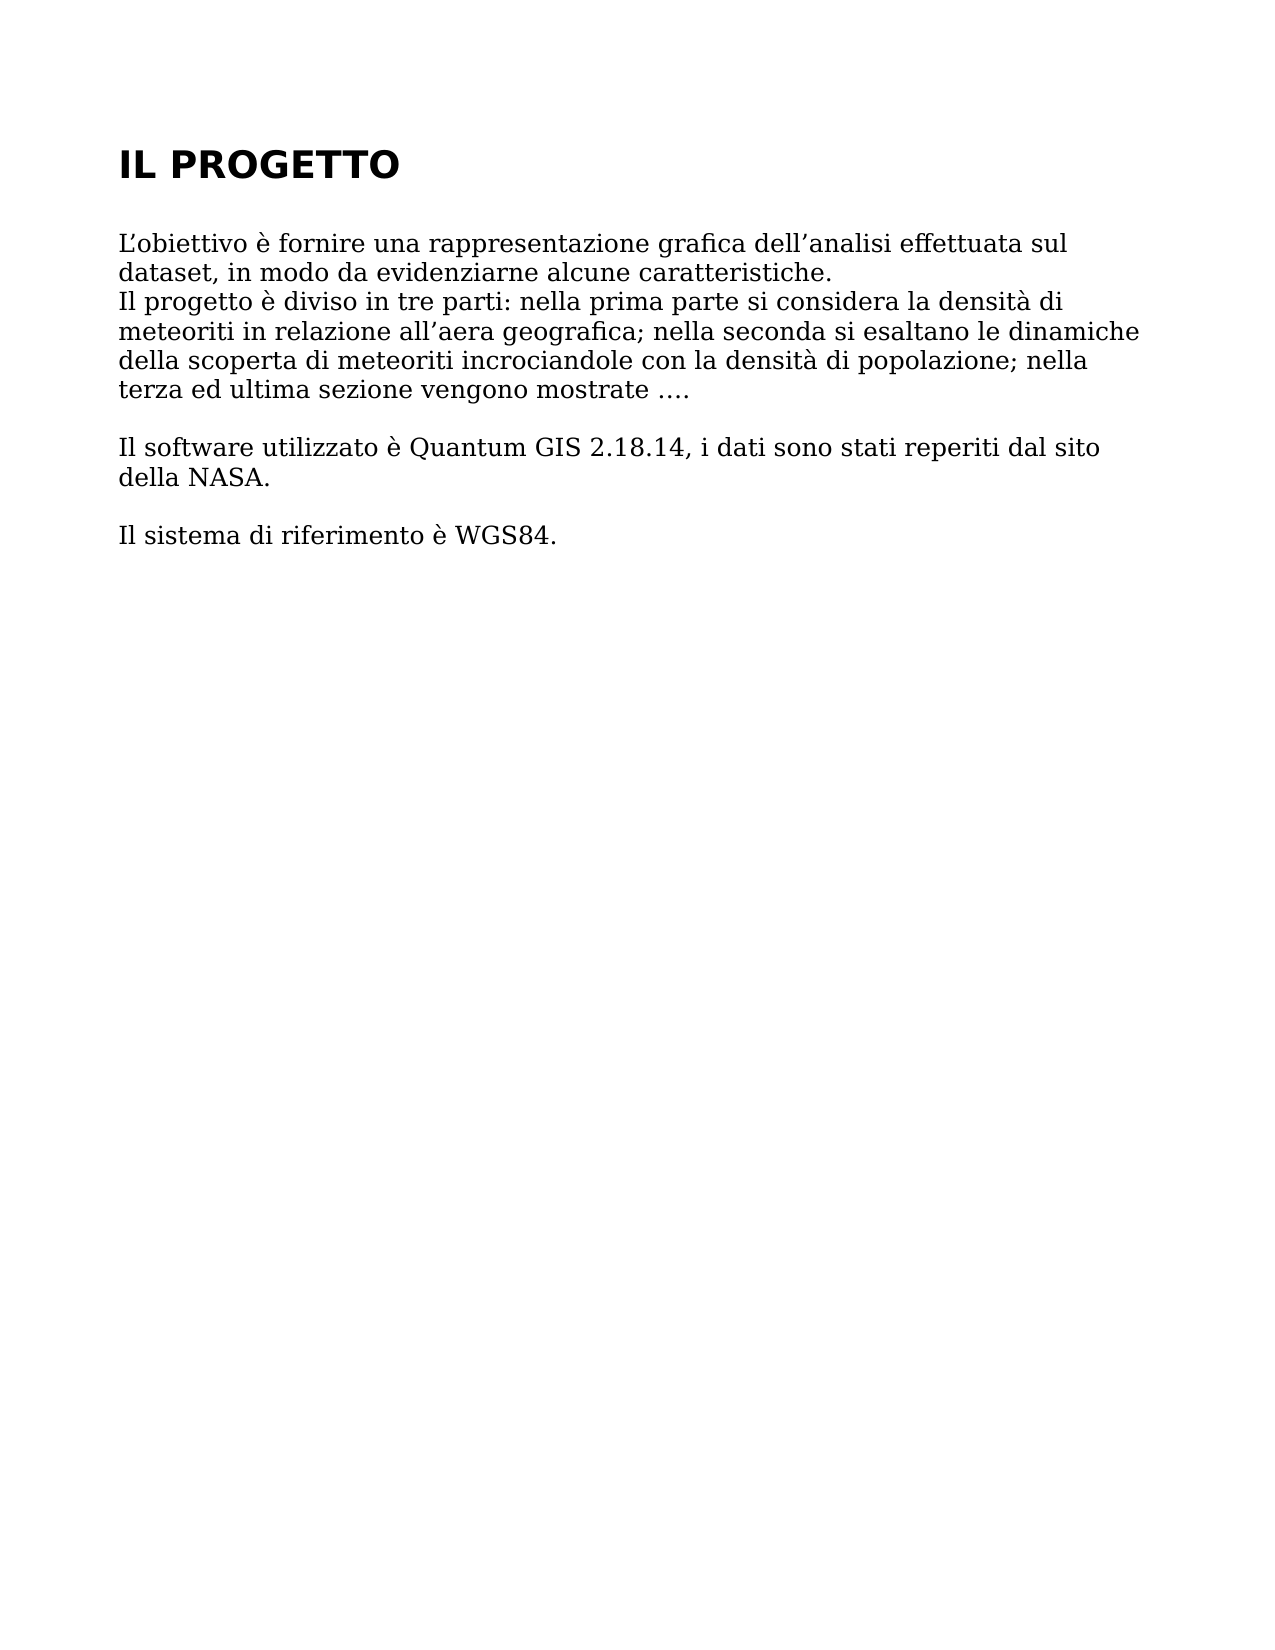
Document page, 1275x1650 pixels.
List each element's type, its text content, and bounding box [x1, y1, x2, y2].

subtitle IL PROGETTO [118, 143, 1157, 187]
text L’obiettivo è fornire una rappresentazione grafica dell’analisi effettuata sul dataset, in modo da evidenziarne alcune caratteristiche. [118, 229, 1157, 287]
text Il sistema di riferimento è WGS84. [118, 521, 1157, 550]
text Il software utilizzato è Quantum GIS 2.18.14, i dati sono stati reperiti dal sito della NASA. [118, 433, 1157, 492]
text Il progetto è diviso in tre parti: nella prima parte si considera la densità di meteoriti in relazione all’aera geografica; nella seconda si esaltano le dinamiche della scoperta di meteoriti incrociandole con la densità di popolazione; nella terza ed ultima sezione vengono mostrate …. [118, 287, 1157, 404]
